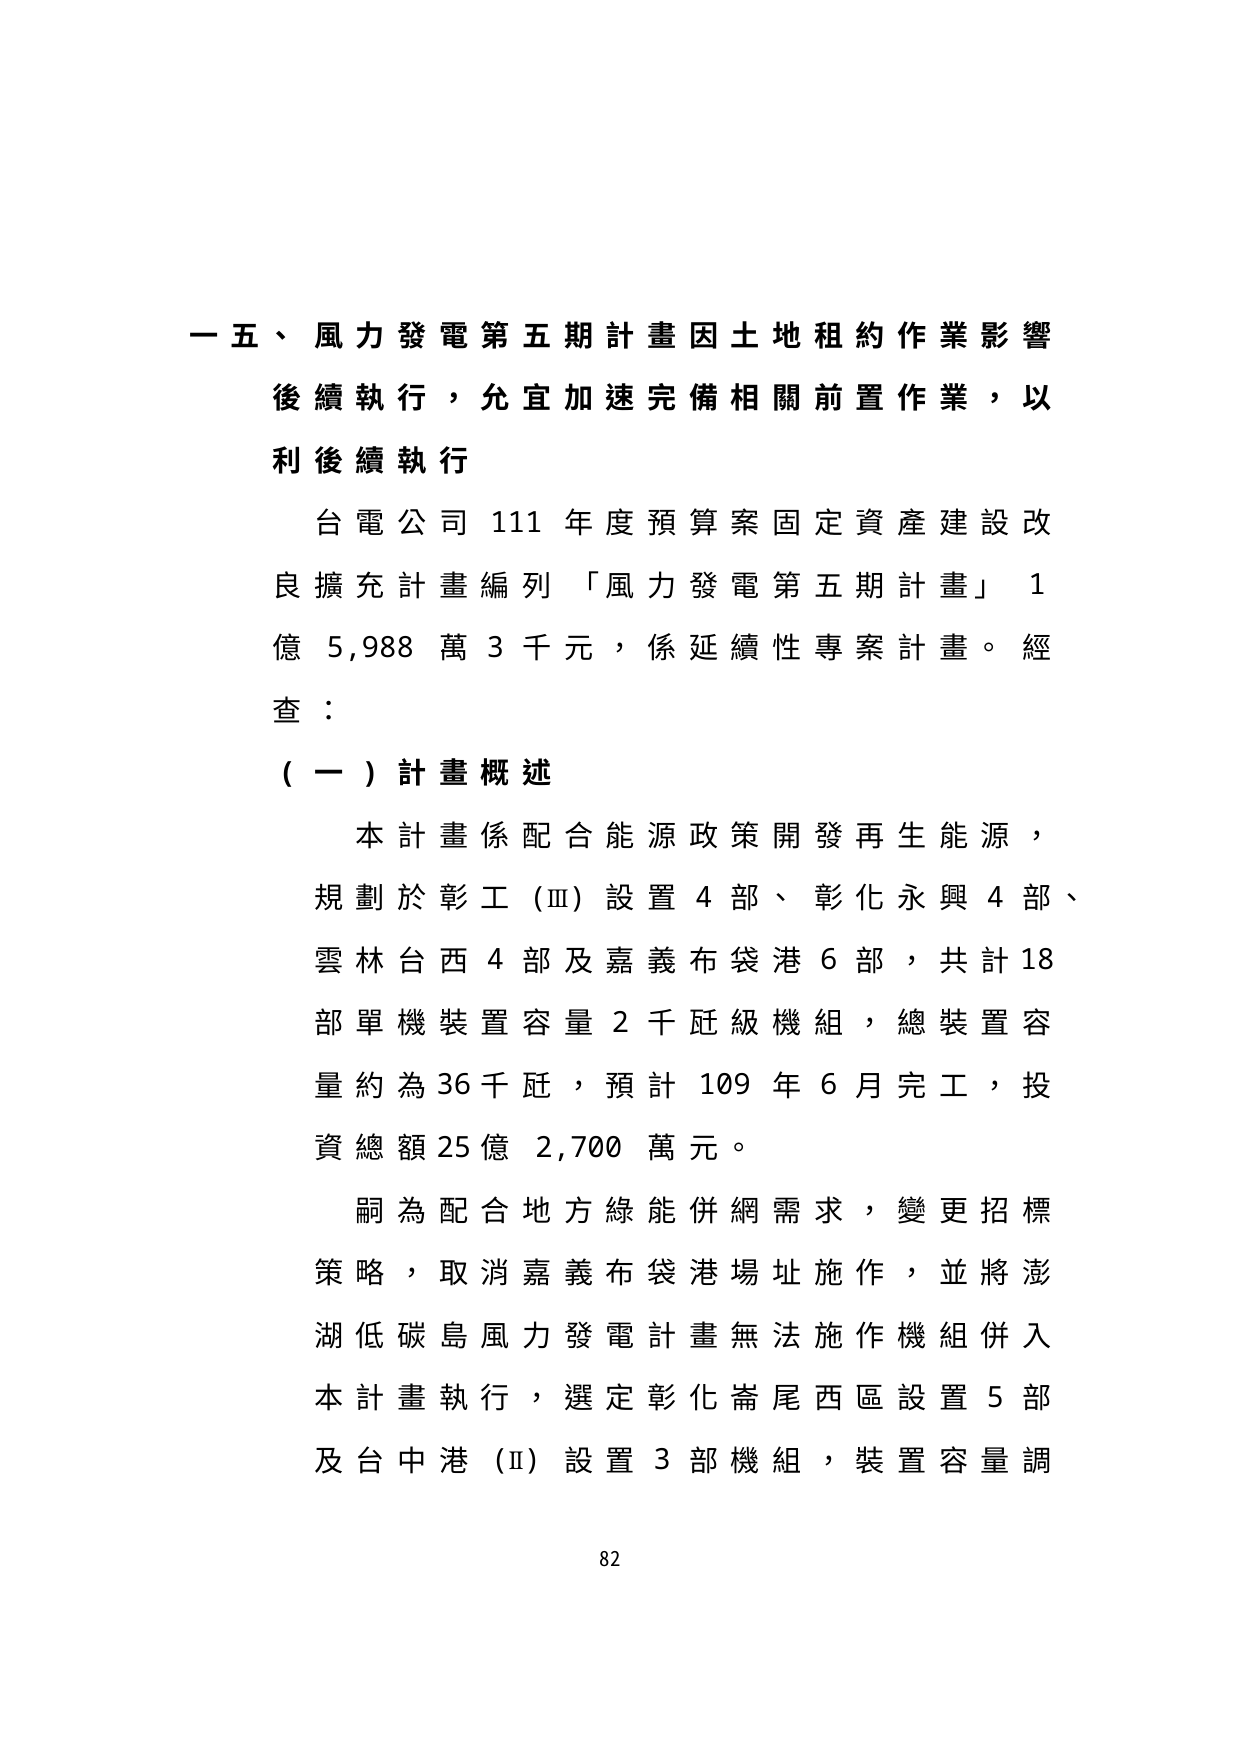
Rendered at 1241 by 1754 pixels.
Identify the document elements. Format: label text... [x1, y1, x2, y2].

text 嗣為配合地方綠能併網需求，變更招標策略，取消嘉義布袋港場址施作，並將澎湖低碳島風力發電計畫無法施作機組併入本計畫執行，選定彰化崙尾西區設置5部及台中港(Ⅱ)設置3部機組，裝置容量調 [271, 1167, 1058, 1479]
text (一)計畫概述 [242, 729, 1058, 792]
text 本計畫係配合能源政策開發再生能源，規劃於彰工(Ⅲ)設置4部、彰化永興4部、雲林台西4部及嘉義布袋港6部，共計18部單機裝置容量2千瓩級機組，總裝置容量約為36千瓩，預計109年6月完工，投資總額25億2,700萬元。 [271, 792, 1058, 1167]
text 一五、風力發電第五期計畫因土地租約作業影響後續執行，允宜加速完備相關前置作業，以利後續執行 [183, 292, 1058, 479]
text 台電公司111年度預算案固定資產建設改良擴充計畫編列「風力發電第五期計畫」1億5,988萬3千元，係延續性專案計畫。經查： [242, 479, 1058, 729]
